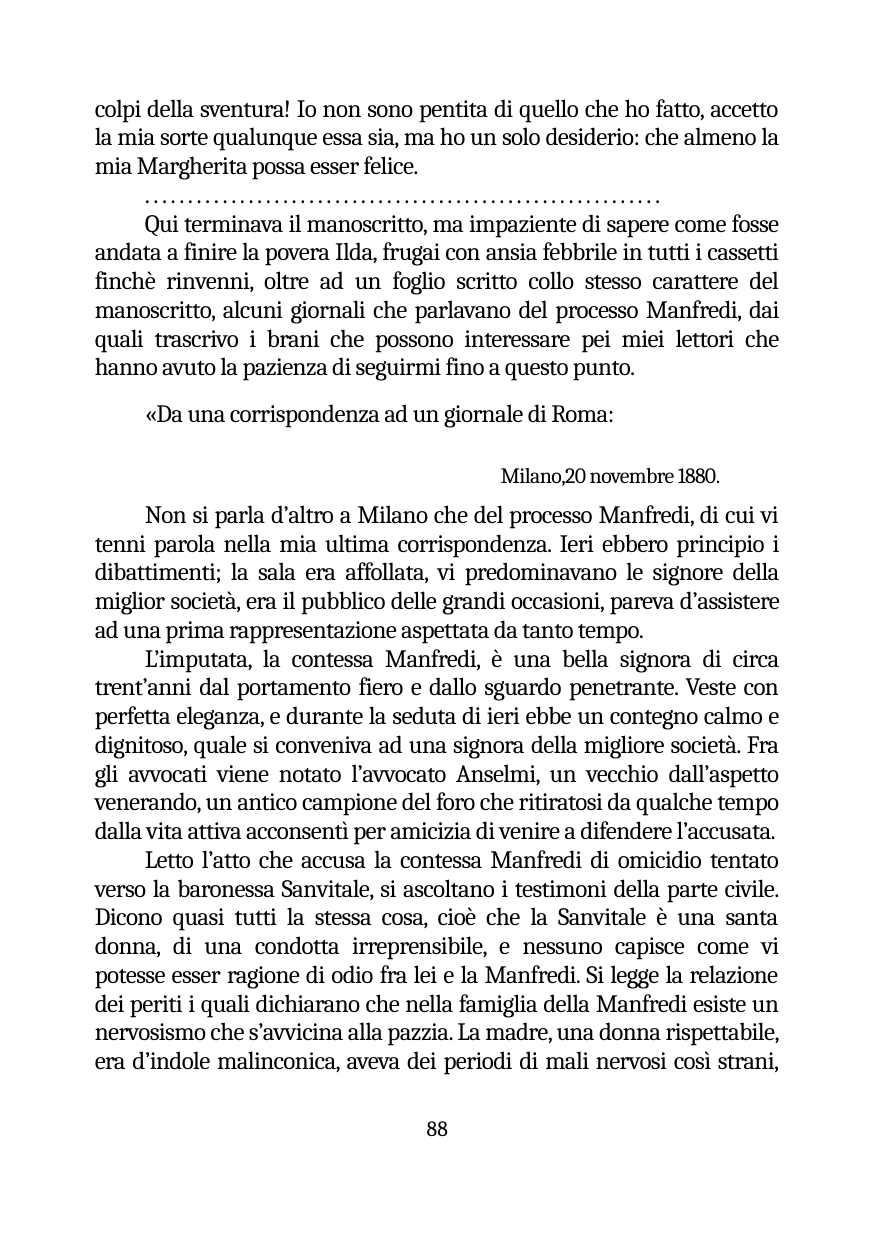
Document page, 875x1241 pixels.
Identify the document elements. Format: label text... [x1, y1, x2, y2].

text L’imputata, la contessa Manfredi, è una bella signora di circa trent’anni dal portamento fiero e dallo sguardo penetrante. Veste con perfetta eleganza, e durante la seduta di ieri ebbe un contegno calmo e dignitoso, quale si conveniva ad una signora della migliore società. Fra gli avvocati viene notato l’avvocato Anselmi, un vecchio dall’aspetto venerando, un antico campione del foro che ritiratosi da qualche tempo dalla vita attiva acconsentì per amicizia di venire a difendere l’accusata. [94, 644, 779, 846]
text Letto l’atto che accusa la contessa Manfredi di omicidio tentato verso la baronessa Sanvitale, si ascoltano i testimoni della parte civile. Dicono quasi tutti la stessa cosa, cioè che la Sanvitale è una santa donna, di una condotta irreprensibile, e nessuno capisce come vi potesse esser ragione di odio fra lei e la Manfredi. Si legge la relazione dei periti i quali dichiarano che nella famiglia della Manfredi esiste un nervosismo che s’avvicina alla pazzia. La madre, una donna rispettabile, era d’indole malinconica, aveva dei periodi di mali nervosi così strani, [94, 846, 779, 1076]
text colpi della sventura! Io non sono pentita di quello che ho fatto, accetto la mia sorte qualunque essa sia, ma ho un solo desiderio: che almeno la mia Margherita possa esser felice. [94, 94, 779, 181]
text «Da una corrispondenza ad un giornale di Roma: [94, 400, 779, 428]
text . . . . . . . . . . . . . . . . . . . . . . . . . . . . . . . . . . . . . . . . . . . . . . . . . . . . . . . . . . . . [94, 181, 779, 209]
text Milano,20 novembre 1880. [94, 464, 721, 489]
text Non si parla d’altro a Milano che del processo Manfredi, di cui vi tenni parola nella mia ultima corrispondenza. Ieri ebbero principio i dibattimenti; la sala era affollata, vi predominavano le signore della miglior società, era il pubblico delle grandi occasioni, pareva d’assistere ad una prima rappresentazione aspettata da tanto tempo. [94, 501, 779, 644]
text Qui terminava il manoscritto, ma impaziente di sapere come fosse andata a finire la povera Ilda, frugai con ansia febbrile in tutti i cassetti finchè rinvenni, oltre ad un foglio scritto collo stesso carattere del manoscritto, alcuni giornali che parlavano del processo Manfredi, dai quali trascrivo i brani che possono interessare pei miei lettori che hanno avuto la pazienza di seguirmi fino a questo punto. [94, 209, 779, 382]
